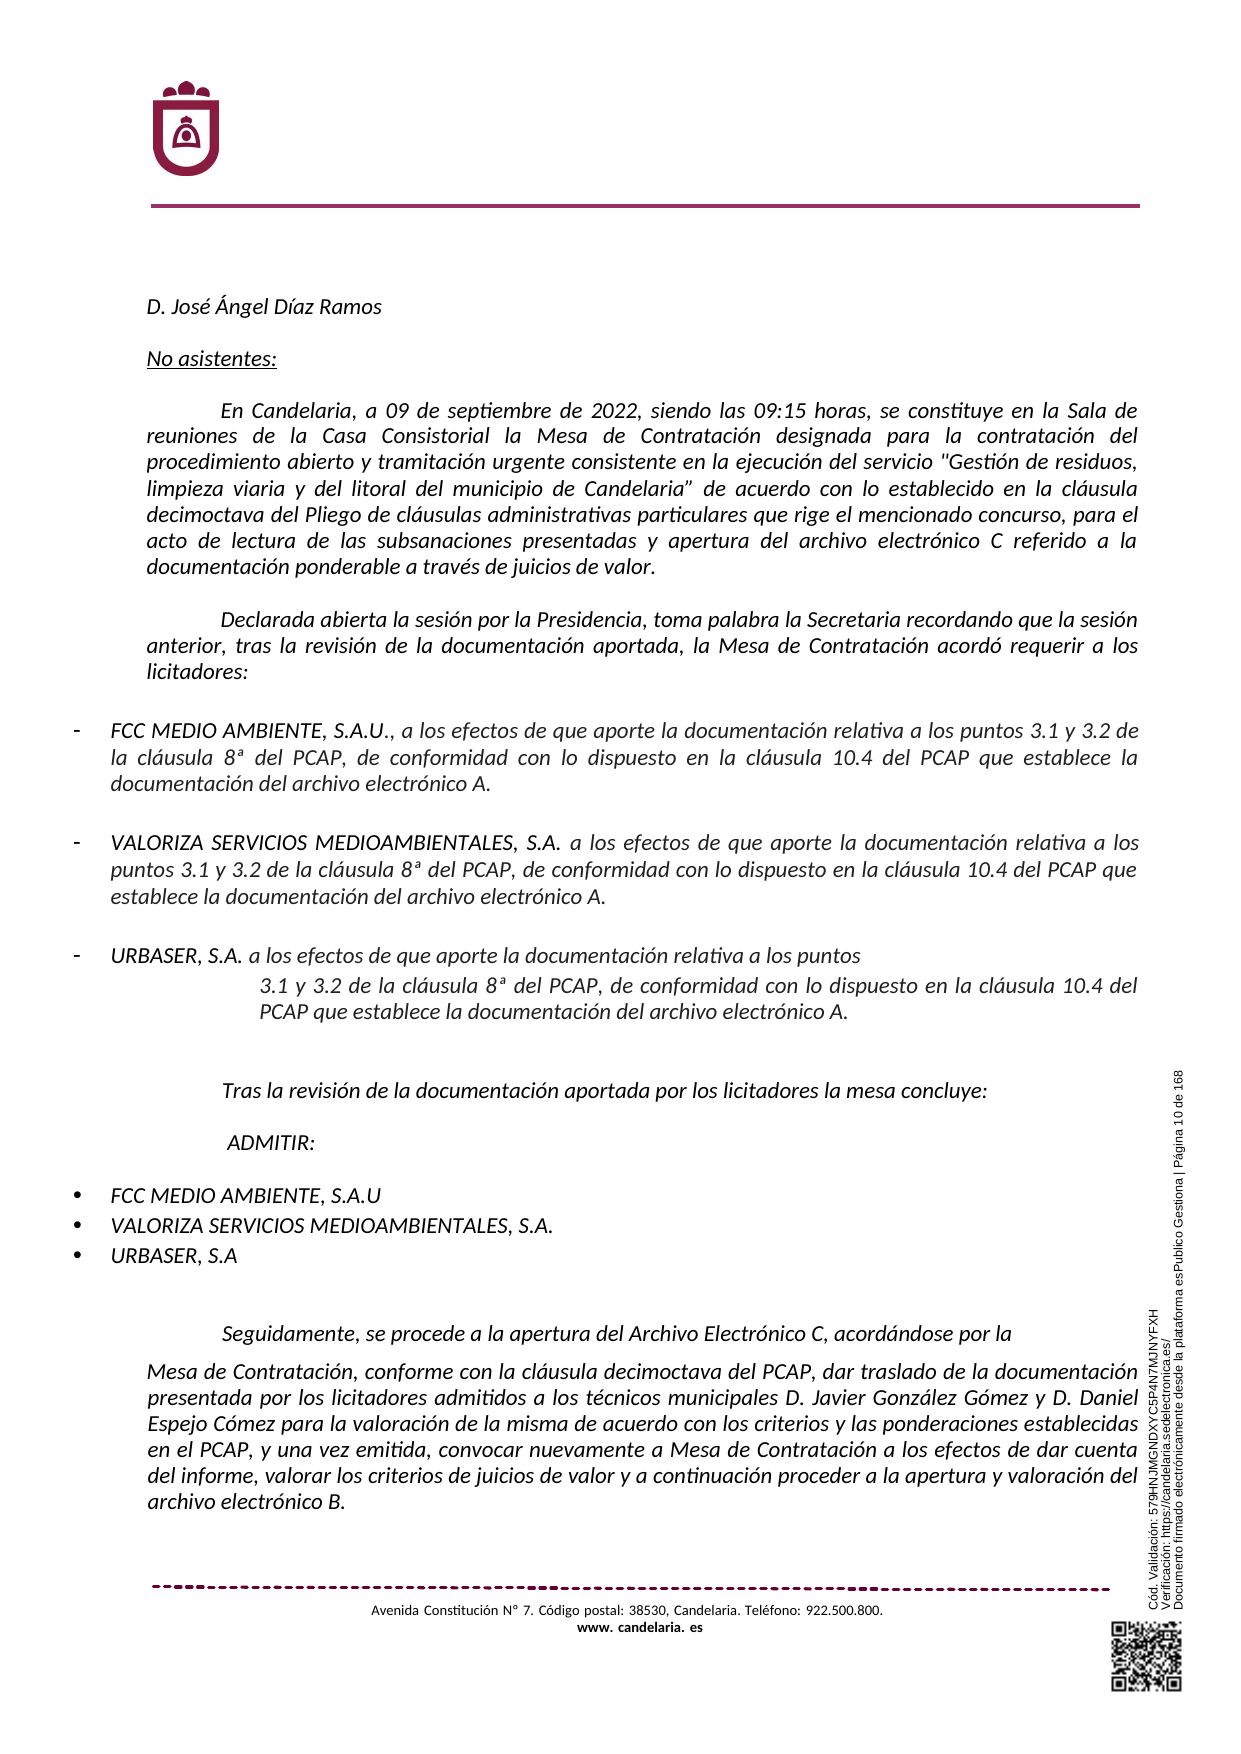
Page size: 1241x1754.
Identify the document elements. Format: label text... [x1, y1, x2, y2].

text 3.1 y 3.2 de la cláusula 8ª del PCAP, de conformidad con lo dispuesto en la cláusula 10.4 del PCAP que establece la documentación del archivo electrónico A. [259, 972, 1143, 1025]
text No asistentes: [146, 345, 1142, 372]
list FCC MEDIO AMBIENTE, S.A.U., a los efectos de que aporte la documentación relativa a los puntos 3.1 y 3.2 de la cláusula 8ª del PCAP, de conformidad con lo dispuesto en la cláusula 10.4 del PCAP que establece la documentación del archivo electrónico A. [73, 715, 1143, 798]
list VALORIZA SERVICIOS MEDIOAMBIENTALES, S.A. a los efectos de que aporte la documentación relativa a los puntos 3.1 y 3.2 de la cláusula 8ª del PCAP, de conformidad con lo dispuesto en la cláusula 10.4 del PCAP que establece la documentación del archivo electrónico A. [73, 828, 1143, 910]
list VALORIZA SERVICIOS MEDIOAMBIENTALES, S.A. [73, 1212, 1142, 1239]
text Mesa de Contratación, conforme con la cláusula decimoctava del PCAP, dar traslado de la documentación presentada por los licitadores admitidos a los técnicos municipales D. Javier González Gómez y D. Daniel Espejo Cómez para la valoración de la misma de acuerdo con los criterios y las ponderaciones establecidas en el PCAP, y una vez emitida, convocar nuevamente a Mesa de Contratación a los efectos de dar cuenta del informe, valorar los criterios de juicios de valor y a continuación proceder a la apertura y valoración del archivo electrónico B. [146, 1359, 1142, 1516]
text Tras la revisión de la documentación aportada por los licitadores la mesa concluye: [222, 1077, 1142, 1103]
text ADMITIR: [222, 1129, 1142, 1155]
text Declarada abierta la sesión por la Presidencia, toma palabra la Secretaria recordando que la sesión anterior, tras la revisión de la documentación aportada, la Mesa de Contratación acordó requerir a los licitadores: [146, 607, 1142, 685]
list FCC MEDIO AMBIENTE, S.A.U [73, 1181, 1142, 1208]
list URBASER, S.A [73, 1242, 1142, 1269]
text En Candelaria, a 09 de septiembre de 2022, siendo las 09:15 horas, se constituye en la Sala de reuniones de la Casa Consistorial la Mesa de Contratación designada para la contratación del procedimiento abierto y tramitación urgente consistente en la ejecución del servicio "Gestión de residuos, limpieza viaria y del litoral del municipio de Candelaria” de acuerdo con lo establecido en la cláusula decimoctava del Pliego de cláusulas administrativas particulares que rige el mencionado concurso, para el acto de lectura de las subsanaciones presentadas y apertura del archivo electrónico C referido a la documentación ponderable a través de juicios de valor. [146, 397, 1142, 580]
text Seguidamente, se procede a la apertura del Archivo Electrónico C, acordándose por la [222, 1320, 1142, 1346]
text D. José Ángel Díaz Ramos [146, 293, 1142, 319]
list URBASER, S.A. a los efectos de que aporte la documentación relativa a los puntos [73, 940, 1143, 969]
